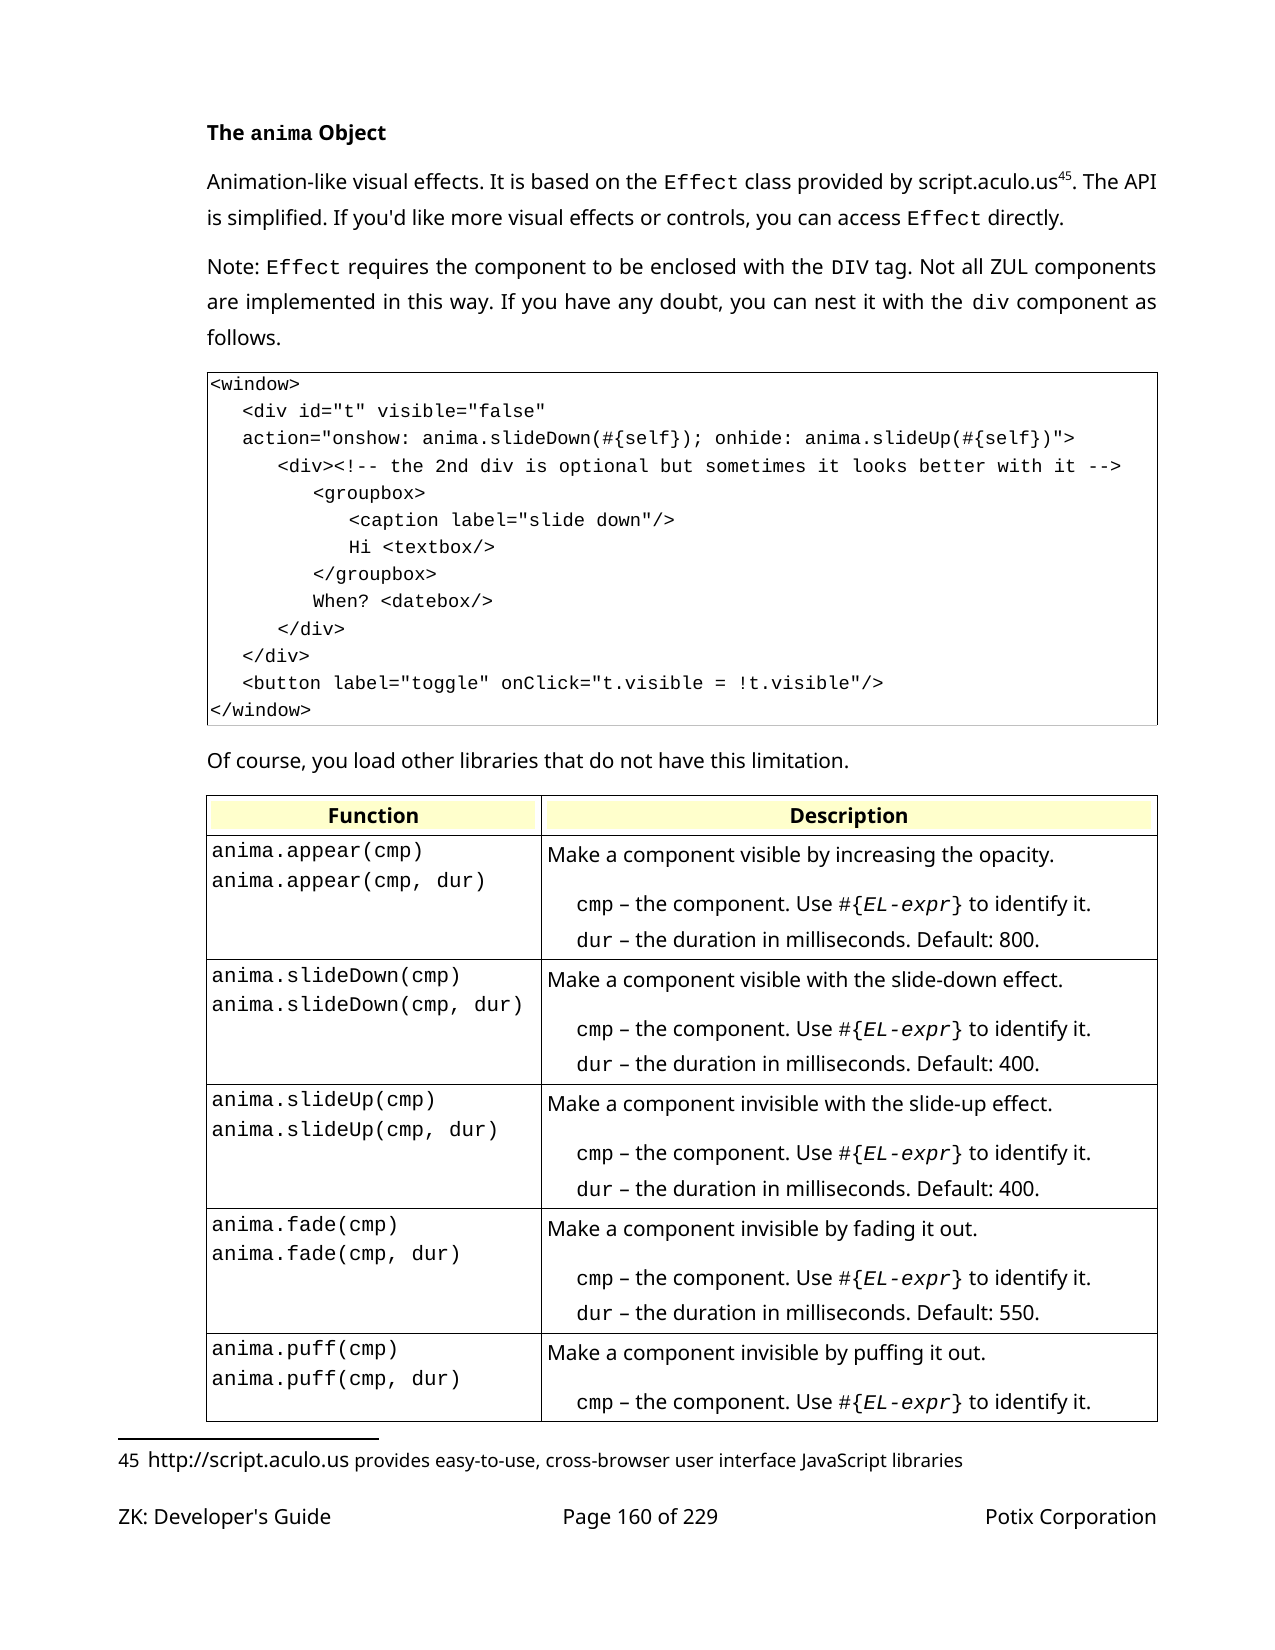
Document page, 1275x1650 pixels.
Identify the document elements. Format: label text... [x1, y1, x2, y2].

text <button label="toggle" onClick="t.visible = !t.visible"/> [208, 671, 1157, 695]
text http://script.aculo.us provides easy-to-use, cross-browser user interface JavaScript libraries [118, 1445, 1157, 1473]
text </groupbox> [208, 562, 1157, 586]
text Hi <textbox/> [208, 535, 1157, 559]
text When? <datebox/> [208, 589, 1157, 614]
table_cell Make a component invisible by puffing it out. cmp – the component. Use #{EL-expr} to identify it. [542, 1334, 1157, 1421]
text <window> [208, 373, 1157, 396]
table_cell anima.slideDown(cmp) anima.slideDown(cmp, dur) [207, 960, 541, 1084]
table_header Description [542, 796, 1157, 835]
table_cell anima.puff(cmp) anima.puff(cmp, dur) [207, 1334, 541, 1421]
table_cell Make a component invisible with the slide-up effect. cmp – the component. Use #{EL-expr} to identify it. dur – the duration in milliseconds. Default: 400. [542, 1085, 1157, 1208]
text <caption label="slide down"/> [208, 508, 1157, 532]
text <groupbox> [208, 481, 1157, 505]
text Animation-like visual effects. It is based on the Effect class provided by script.aculo.us. The API is simplified. If you'd like more visual effects or controls, you can access Effect directly. [207, 167, 1157, 231]
table_cell Make a component visible by increasing the opacity. cmp – the component. Use #{EL-expr} to identify it. dur – the duration in milliseconds. Default: 800. [542, 836, 1157, 959]
text </div> [208, 617, 1157, 641]
text Of course, you load other libraries that do not have this limitation. [207, 746, 1157, 774]
table_cell Make a component visible with the slide-down effect. cmp – the component. Use #{EL-expr} to identify it. dur – the duration in milliseconds. Default: 400. [542, 960, 1157, 1084]
text Note: Effect requires the component to be enclosed with the DIV tag. Not all ZUL components are implemented in this way. If you have any doubt, you can nest it with the div component as follows. [207, 252, 1157, 351]
table_header Function [207, 796, 541, 835]
text </window> [208, 698, 1157, 725]
text <div><!-- the 2nd div is optional but sometimes it looks better with it --> [208, 453, 1157, 478]
table_cell anima.appear(cmp) anima.appear(cmp, dur) [207, 836, 541, 959]
text <div id="t" visible="false" [208, 399, 1157, 423]
text </div> [208, 644, 1157, 668]
subtitle The anima Object [207, 118, 1157, 147]
text action="onshow: anima.slideDown(#{self}); onhide: anima.slideUp(#{self})"> [208, 426, 1157, 451]
table_cell Make a component invisible by fading it out. cmp – the component. Use #{EL-expr} to identify it. dur – the duration in milliseconds. Default: 550. [542, 1209, 1157, 1333]
table_cell anima.slideUp(cmp) anima.slideUp(cmp, dur) [207, 1085, 541, 1208]
table_cell anima.fade(cmp) anima.fade(cmp, dur) [207, 1209, 541, 1333]
